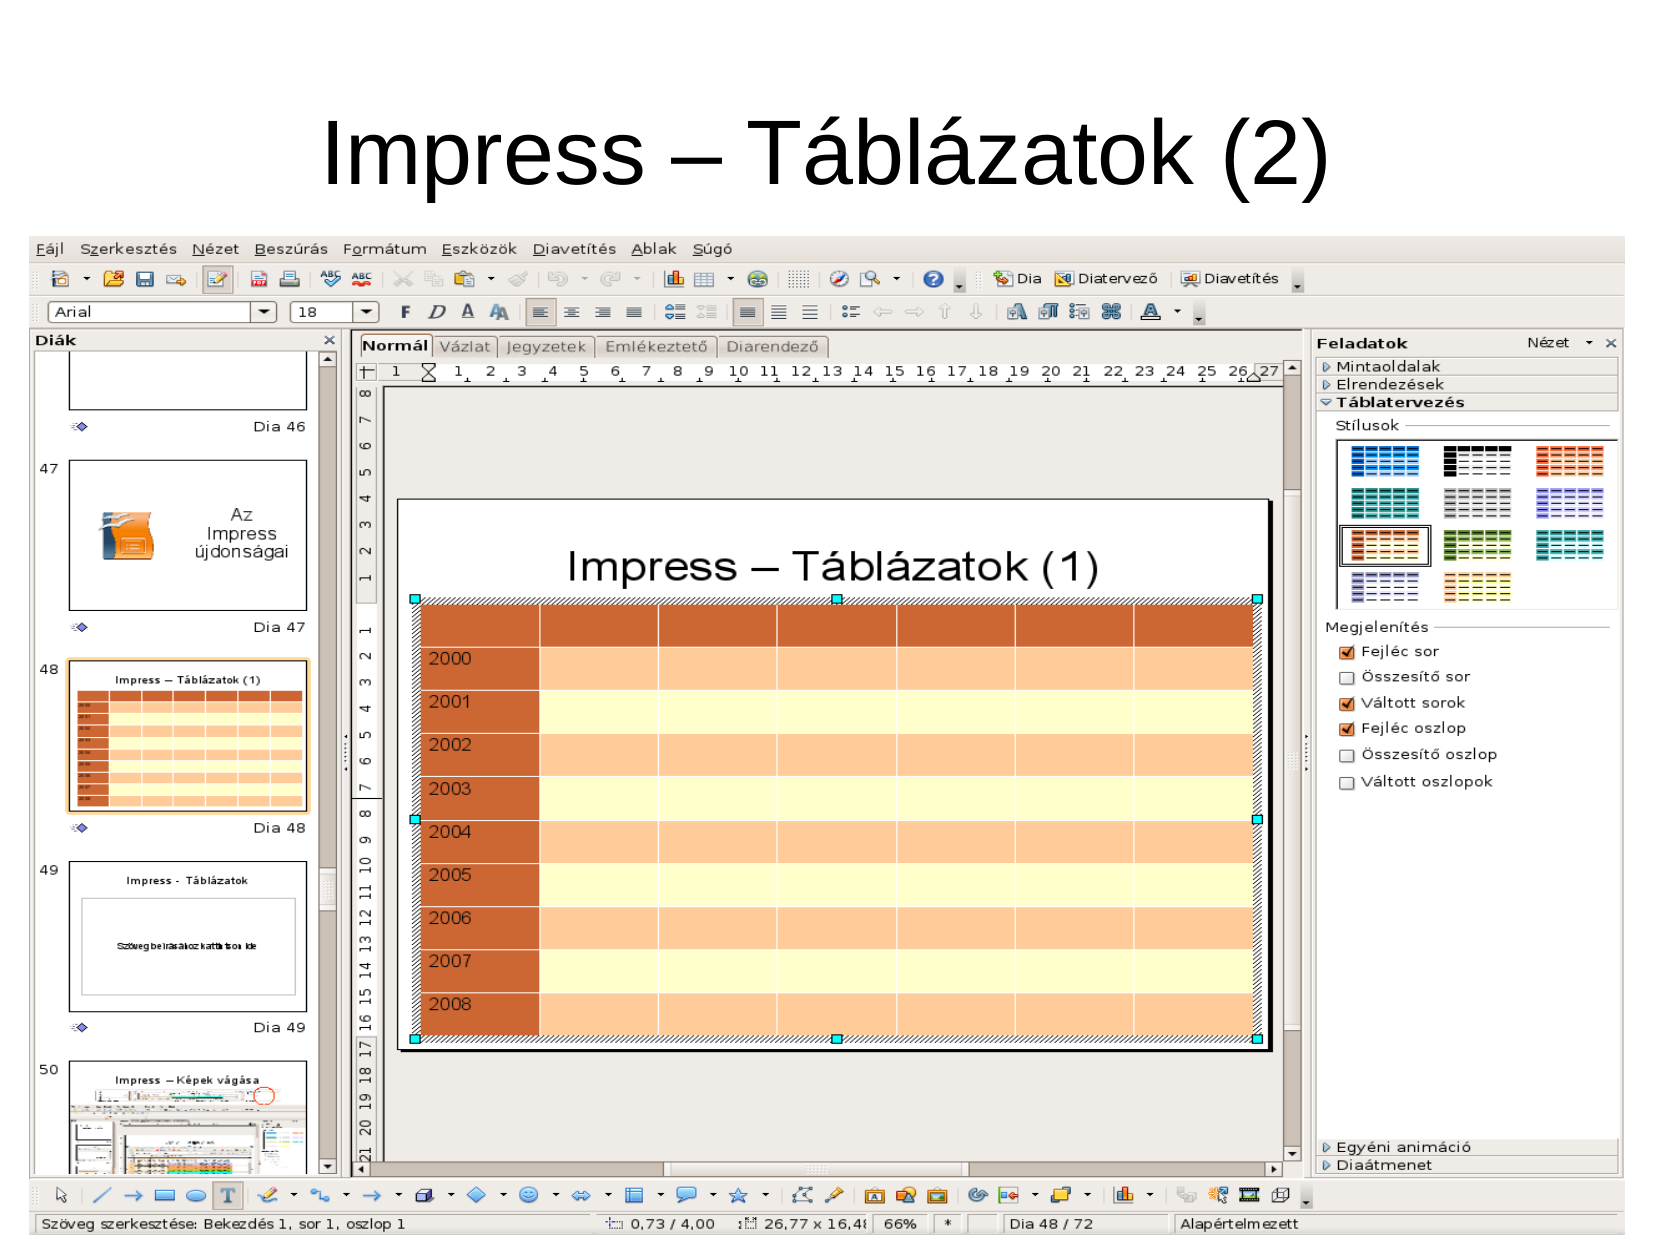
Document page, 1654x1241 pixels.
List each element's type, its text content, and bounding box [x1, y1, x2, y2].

title Impress – Táblázatok (2) [82, 49, 1571, 236]
picture [29, 236, 1625, 1236]
